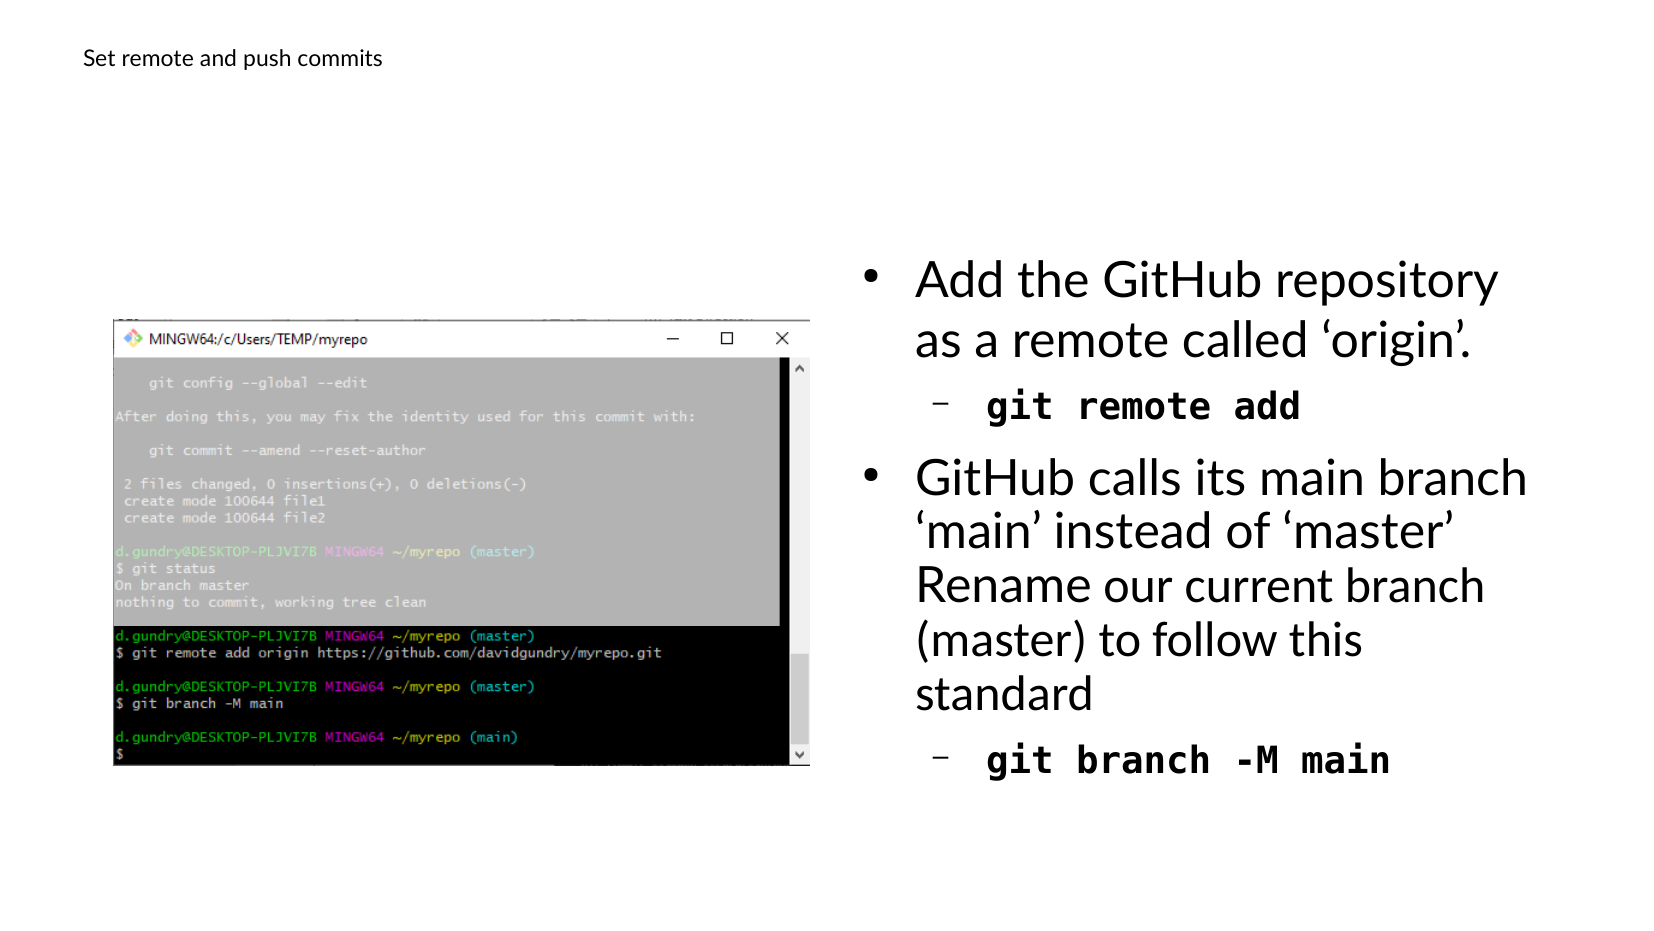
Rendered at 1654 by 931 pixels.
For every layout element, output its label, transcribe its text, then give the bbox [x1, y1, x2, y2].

title Set remote and push commits [83, 0, 1571, 119]
text_box [113, 354, 780, 626]
picture [113, 319, 810, 766]
list Add the GitHub repository as a remote called ‘origin’. git remote add GitHub calls its main branch ‘main’ instead of ‘master’ Rename our current branch (master) to follow this standard git branch -M main [844, 247, 1541, 838]
